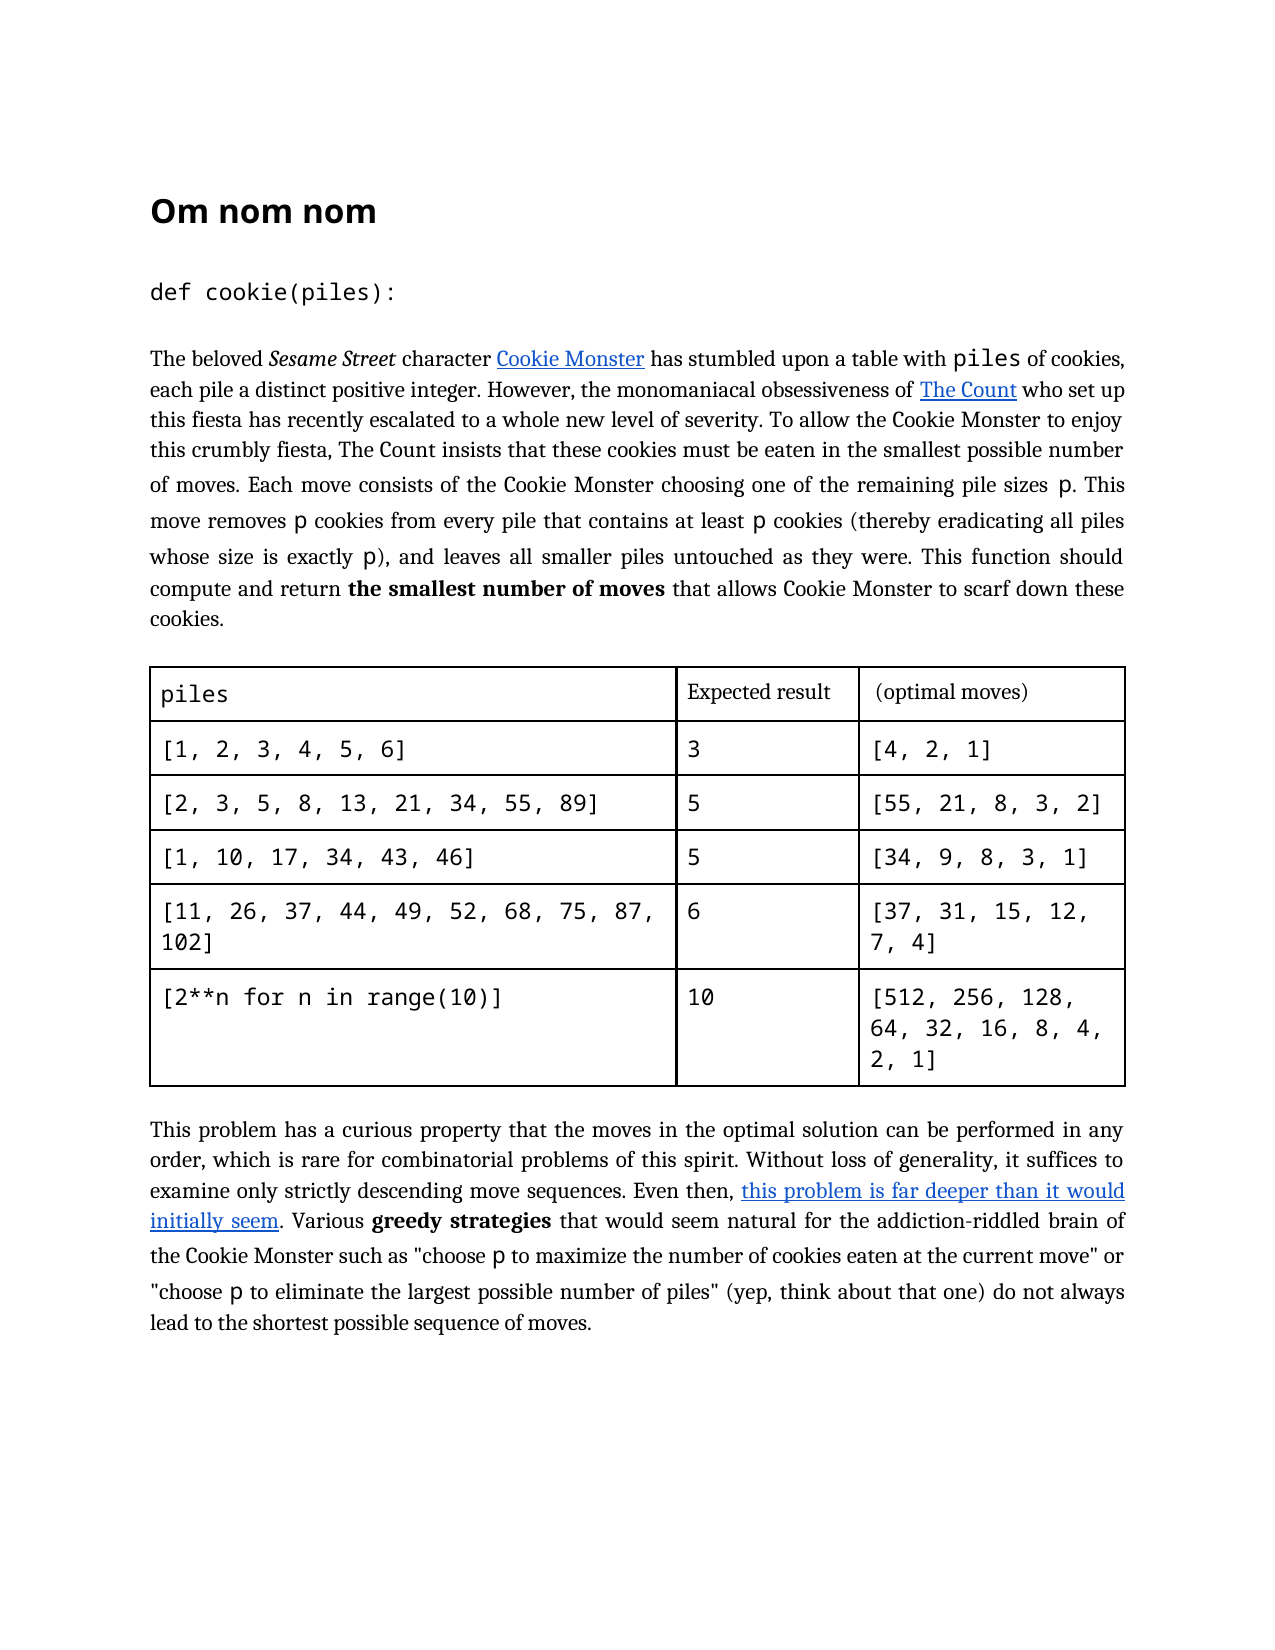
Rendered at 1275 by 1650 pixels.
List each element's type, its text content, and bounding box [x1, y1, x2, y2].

table_cell 5 [678, 831, 858, 883]
table_cell [512, 256, 128, 64, 32, 16, 8, 4, 2, 1] [860, 970, 1124, 1085]
table_header (optimal moves) [860, 668, 1124, 720]
text def cookie(piles): [150, 276, 1125, 307]
table_cell 3 [678, 722, 858, 774]
table_cell [4, 2, 1] [860, 722, 1124, 774]
subtitle Om nom nom [150, 187, 1125, 233]
table_cell [1, 2, 3, 4, 5, 6] [151, 722, 675, 774]
table_cell [37, 31, 15, 12, 7, 4] [860, 885, 1124, 968]
text The beloved Sesame Street character Cookie Monster has stumbled upon a table with piles of cookies, each pile a distinct positive integer. However, the monomaniacal obsessiveness of The Count who set up this fiesta has recently escalated to a whole new level of severity. To allow the Cookie Monster to enjoy this crumbly fiesta, The Count insists that these cookies must be eaten in the smallest possible number of moves. Each move consists of the Cookie Monster choosing one of the remaining pile sizes p. This move removes p cookies from every pile that contains at least p cookies (thereby eradicating all piles whose size is exactly p), and leaves all smaller piles untouched as they were. This function should compute and return the smallest number of moves that allows Cookie Monster to scarf down these cookies. [150, 342, 1125, 632]
table_cell [2, 3, 5, 8, 13, 21, 34, 55, 89] [151, 776, 675, 828]
table_cell 10 [678, 970, 858, 1085]
table_cell [34, 9, 8, 3, 1] [860, 831, 1124, 883]
table_header piles [151, 668, 675, 720]
table_header Expected result [678, 668, 858, 720]
table_cell [55, 21, 8, 3, 2] [860, 776, 1124, 828]
table_cell [1, 10, 17, 34, 43, 46] [151, 831, 675, 883]
table_cell [2**n for n in range(10)] [151, 970, 675, 1085]
table_cell 6 [678, 885, 858, 968]
table_cell 5 [678, 776, 858, 828]
table_cell [11, 26, 37, 44, 49, 52, 68, 75, 87, 102] [151, 885, 675, 968]
text This problem has a curious property that the moves in the optimal solution can be performed in any order, which is rare for combinatorial problems of this spirit. Without loss of generality, it suffices to examine only strictly descending move sequences. Even then, this problem is far deeper than it would initially seem. Various greedy strategies that would seem natural for the addiction-riddled brain of the Cookie Monster such as "choose p to maximize the number of cookies eaten at the current move" or "choose p to eliminate the largest possible number of piles" (yep, think about that one) do not always lead to the shortest possible sequence of moves. [150, 1117, 1125, 1336]
